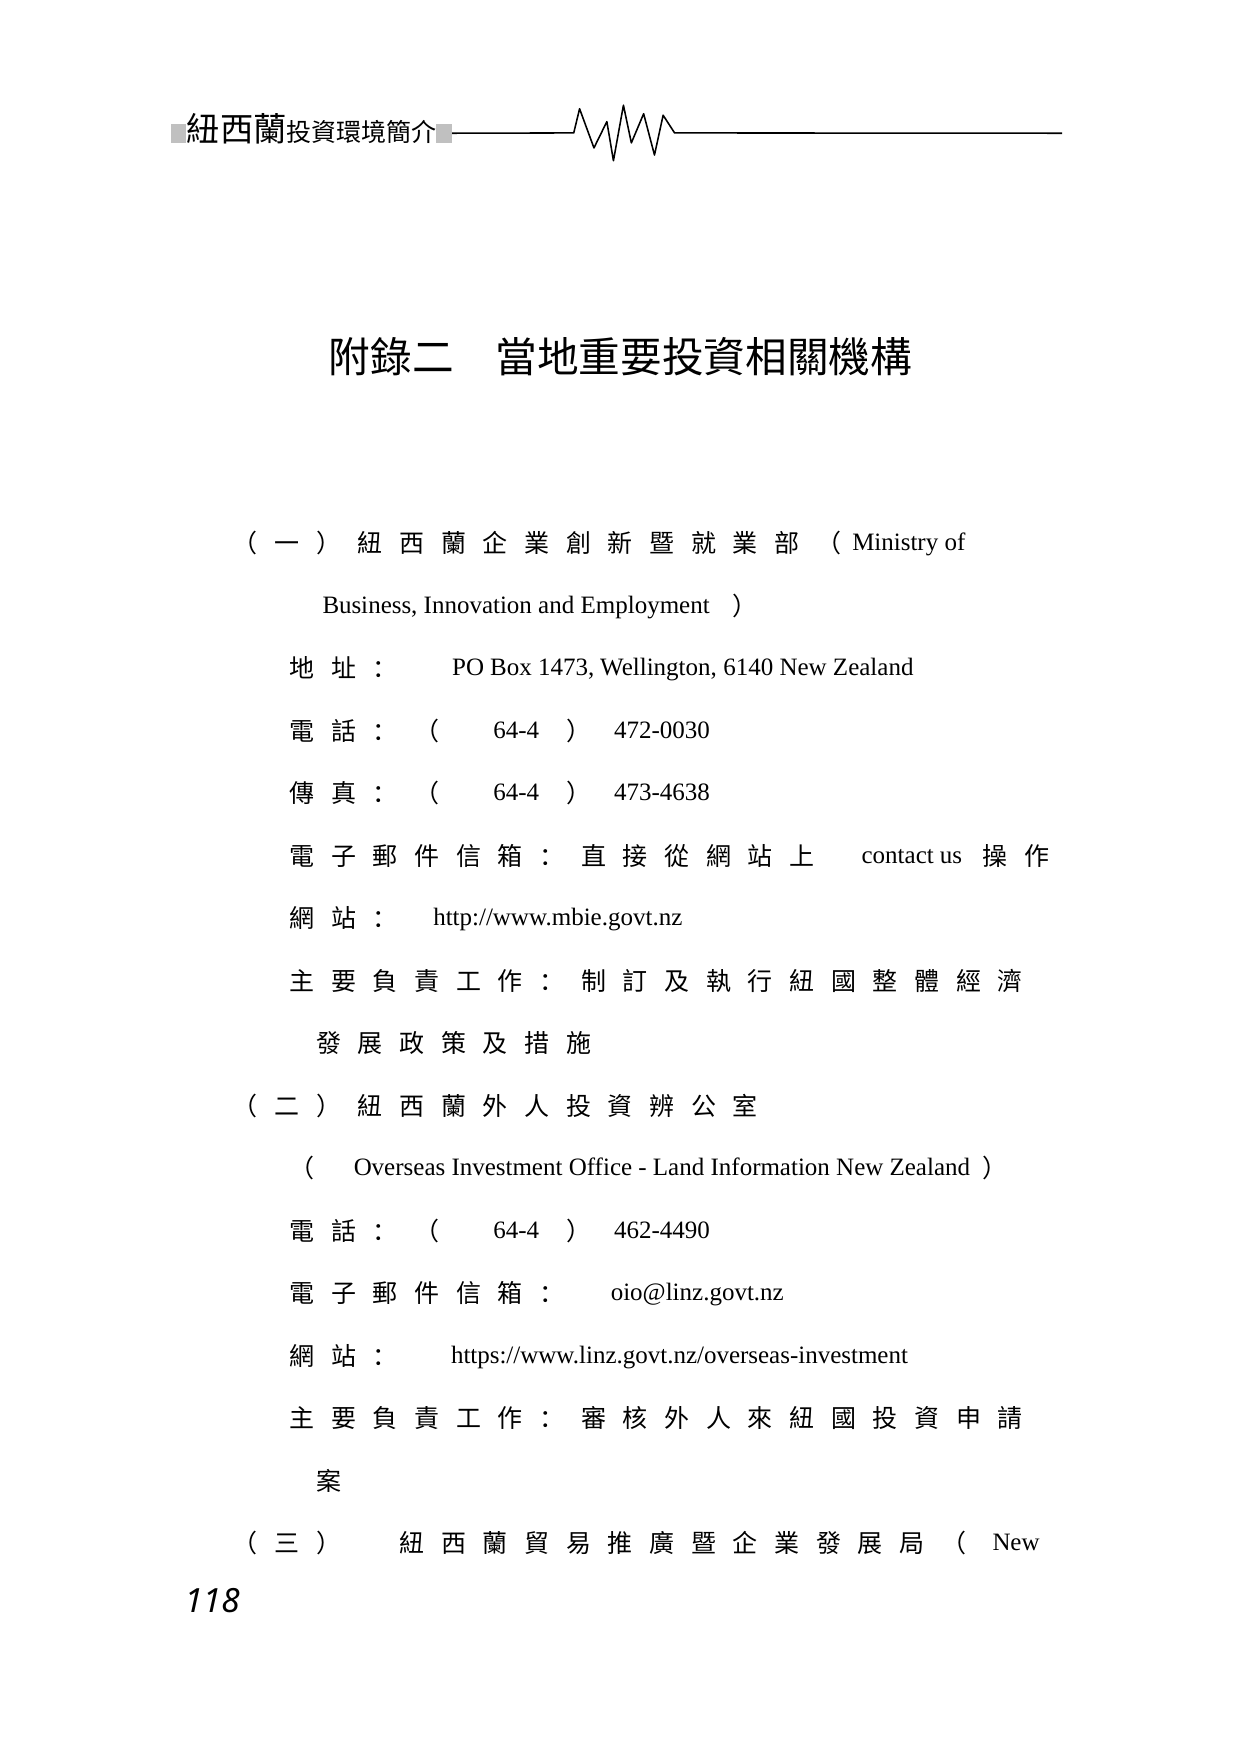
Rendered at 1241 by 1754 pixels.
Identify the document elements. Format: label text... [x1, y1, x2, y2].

text 電話：（64-4）462-4490 [207, 1188, 1058, 1250]
text 電子郵件信箱：oio@linz.govt.nz [207, 1250, 1058, 1313]
text （三） 紐西蘭貿易推廣暨企業發展局（New [207, 1500, 1058, 1563]
text 網站：http://www.mbie.govt.nz [207, 875, 1058, 938]
text （二）紐西蘭外人投資辨公室 [207, 1063, 1058, 1125]
text 附錄二 當地重要投資相關機構 [183, 313, 1058, 375]
text 網站：https://www.linz.govt.nz/overseas-investment [207, 1313, 1058, 1375]
text 電子郵件信箱：直接從網站上contact us操作 [207, 813, 1058, 875]
text 傳真：（64-4）473-4638 [207, 750, 1058, 813]
text 主要負責工作：制訂及執行紐國整體經濟發展政策及措施 [207, 938, 1058, 1063]
text （Overseas Investment Office - Land Information New Zealand） [207, 1125, 1058, 1188]
text 主要負責工作：審核外人來紐國投資申請案 [207, 1375, 1058, 1500]
text 地址：PO Box 1473, Wellington, 6140 New Zealand [207, 625, 1058, 688]
text 電話：（64-4）472-0030 [207, 688, 1058, 750]
text （一）紐西蘭企業創新暨就業部（Ministry of Business, Innovation and Employment） [207, 500, 1058, 625]
